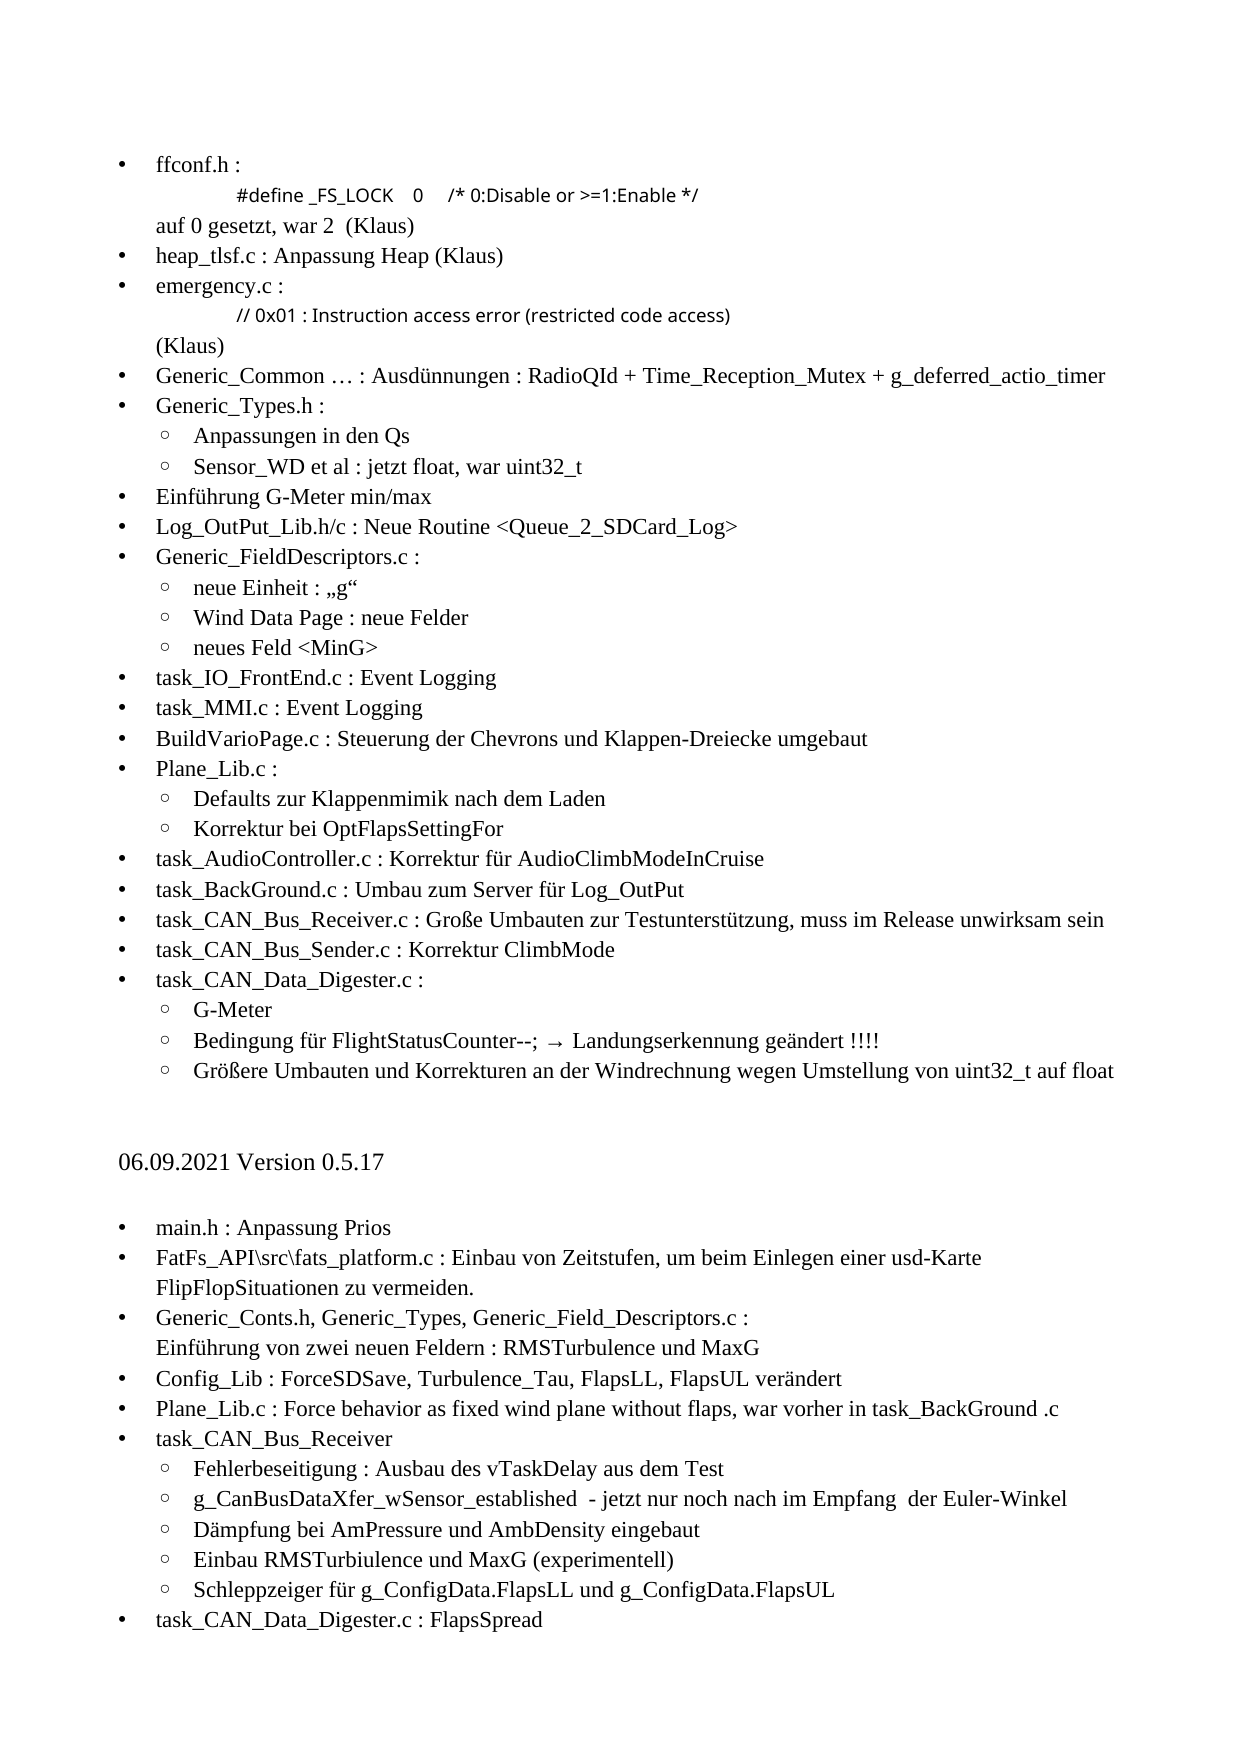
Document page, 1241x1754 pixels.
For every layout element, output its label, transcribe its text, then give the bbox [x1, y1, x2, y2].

list Wind Data Page : neue Felder [156, 604, 1122, 630]
list heap_tlsf.c : Anpassung Heap (Klaus) [118, 242, 1122, 268]
list Bedingung für FlightStatusCounter--; → Landungserkennung geändert !!!! [156, 1027, 1122, 1053]
text [236, 118, 1122, 147]
list Generic_Conts.h, Generic_Types, Generic_Field_Descriptors.c : Einführung von zwei neuen Feldern : RMSTurbulence und MaxG [118, 1304, 1122, 1361]
list Generic_Common … : Ausdünnungen : RadioQId + Time_Reception_Mutex + g_deferred_actio_timer [118, 362, 1122, 388]
list BuildVarioPage.c : Steuerung der Chevrons und Klappen-Dreiecke umgebaut [118, 724, 1122, 751]
list Größere Umbauten und Korrekturen an der Windrechnung wegen Umstellung von uint32_t auf float [156, 1057, 1122, 1083]
list Log_OutPut_Lib.h/c : Neue Routine <Queue_2_SDCard_Log> [118, 513, 1122, 539]
list Config_Lib : ForceSDSave, Turbulence_Tau, FlapsLL, FlapsUL verändert [118, 1364, 1122, 1391]
list ffconf.h : #define _FS_LOCK 0 /* 0:Disable or >=1:Enable */ auf 0 gesetzt, war 2 (Klaus) [118, 151, 1122, 238]
list Generic_FieldDescriptors.c : [118, 543, 1122, 570]
text 06.09.2021 Version 0.5.17 [118, 1147, 1122, 1209]
list Dämpfung bei AmPressure und AmbDensity eingebaut [156, 1516, 1122, 1542]
list Anpassungen in den Qs [156, 422, 1122, 449]
list Generic_Types.h : [118, 392, 1122, 419]
list main.h : Anpassung Prios [118, 1213, 1122, 1240]
list task_CAN_Bus_Sender.c : Korrektur ClimbMode [118, 936, 1122, 962]
list Korrektur bei OptFlapsSettingFor [156, 815, 1122, 842]
list Einbau RMSTurbiulence und MaxG (experimentell) [156, 1546, 1122, 1572]
list Fehlerbeseitigung : Ausbau des vTaskDelay aus dem Test [156, 1455, 1122, 1482]
list task_CAN_Data_Digester.c : [118, 966, 1122, 993]
list g_CanBusDataXfer_wSensor_established - jetzt nur noch nach im Empfang der Euler-Winkel [156, 1485, 1122, 1512]
list task_MMI.c : Event Logging [118, 694, 1122, 721]
list task_CAN_Bus_Receiver [118, 1425, 1122, 1451]
list FatFs_API\src\fats_platform.c : Einbau von Zeitstufen, um beim Einlegen einer usd-Karte FlipFlopSituationen zu vermeiden. [118, 1244, 1122, 1300]
list G-Meter [156, 996, 1122, 1023]
list Schleppzeiger für g_ConfigData.FlapsLL und g_ConfigData.FlapsUL [156, 1576, 1122, 1602]
list Defaults zur Klappenmimik nach dem Laden [156, 785, 1122, 811]
list Sensor_WD et al : jetzt float, war uint32_t [156, 453, 1122, 479]
list task_CAN_Bus_Receiver.c : Große Umbauten zur Testunterstützung, muss im Release unwirksam sein [118, 906, 1122, 932]
list Plane_Lib.c : [118, 755, 1122, 781]
list Einführung G-Meter min/max [118, 483, 1122, 509]
list task_BackGround.c : Umbau zum Server für Log_OutPut [118, 876, 1122, 902]
list task_AudioController.c : Korrektur für AudioClimbModeInCruise [118, 845, 1122, 872]
list emergency.c : // 0x01 : Instruction access error (restricted code access) (Klaus) [118, 272, 1122, 358]
list Plane_Lib.c : Force behavior as fixed wind plane without flaps, war vorher in task_BackGround .c [118, 1395, 1122, 1421]
list task_CAN_Data_Digester.c : FlapsSpread [118, 1606, 1122, 1633]
list neue Einheit : „g“ [156, 573, 1122, 600]
list task_IO_FrontEnd.c : Event Logging [118, 664, 1122, 691]
list neues Feld <MinG> [156, 634, 1122, 660]
